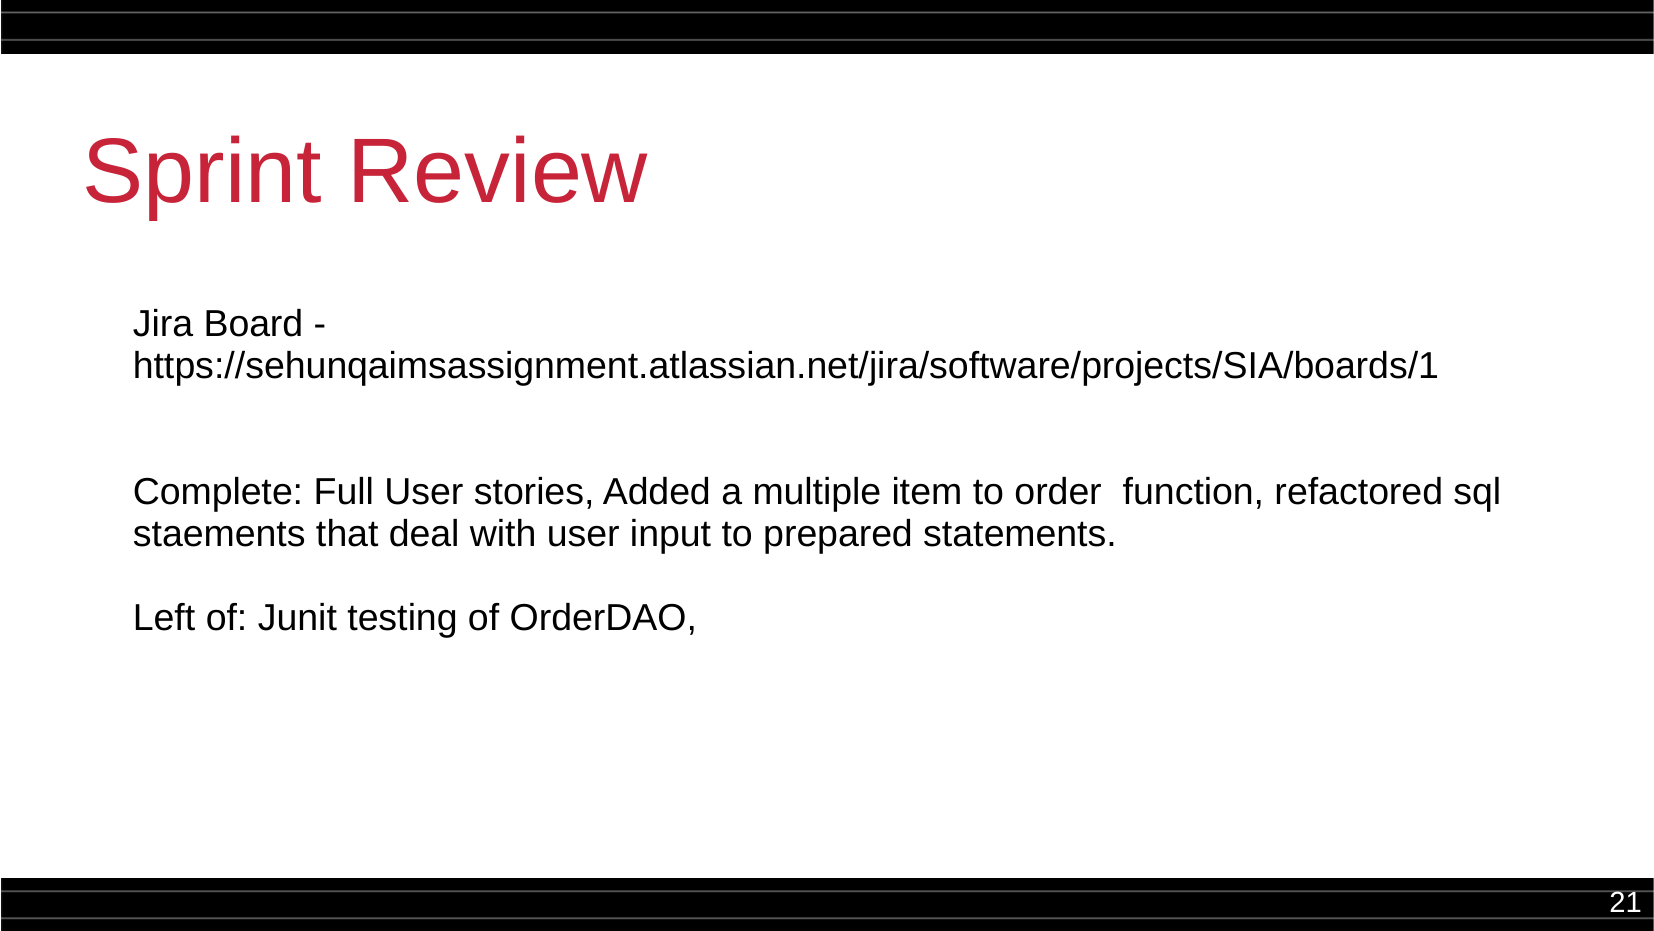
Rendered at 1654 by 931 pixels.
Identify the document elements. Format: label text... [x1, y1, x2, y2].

picture [1, 0, 1654, 54]
picture [1, 878, 1654, 931]
text_box Jira Board - https://sehunqaimsassignment.atlassian.net/jira/software/projects/SIA/boards/1 Complete: Full User stories, Added a multiple item to order function, refactored sql staements that deal with user input to prepared statements. Left of: Junit testing of OrderDAO, [118, 295, 1565, 647]
title Sprint Review [82, 92, 1571, 249]
